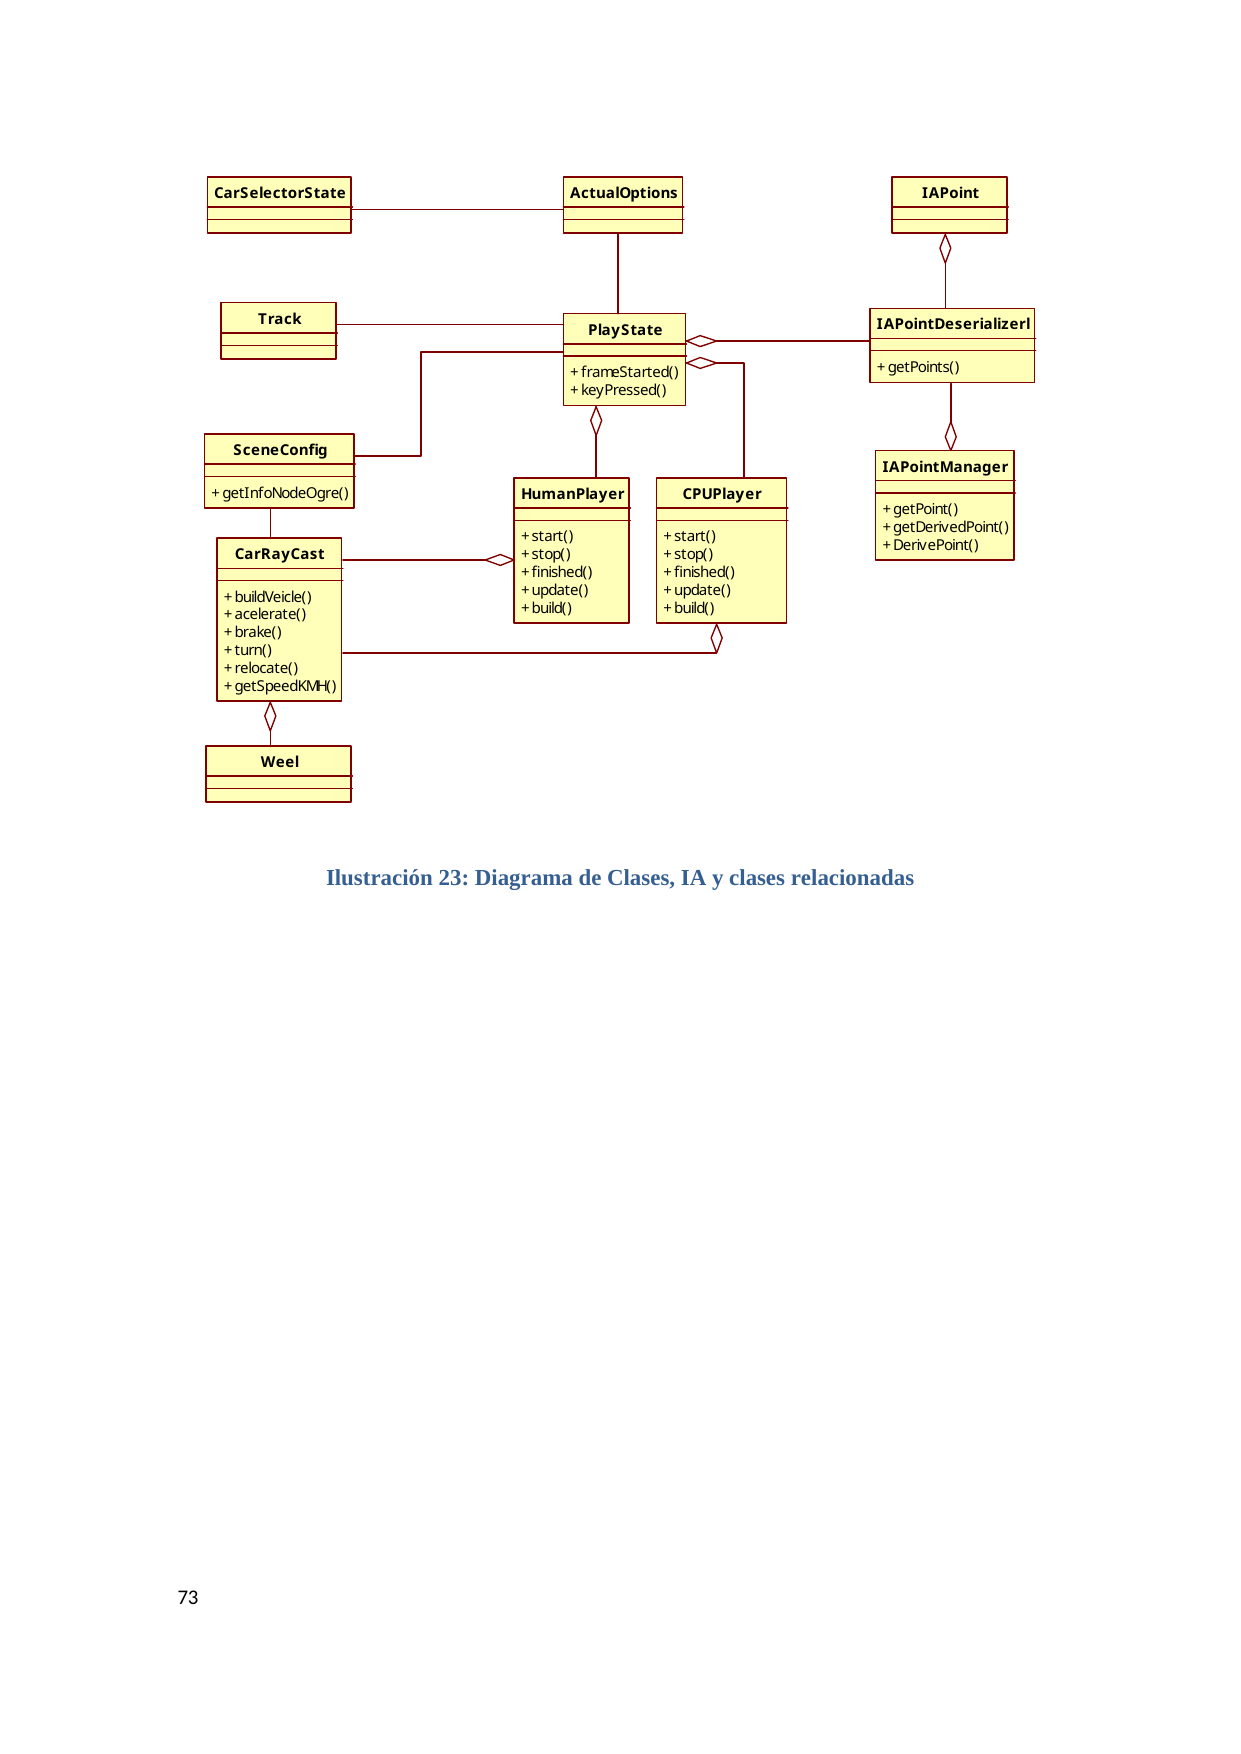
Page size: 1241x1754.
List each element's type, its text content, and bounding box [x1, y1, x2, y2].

text Ilustración 23: Diagrama de Clases, IA y clases relacionadas [177, 864, 1063, 891]
